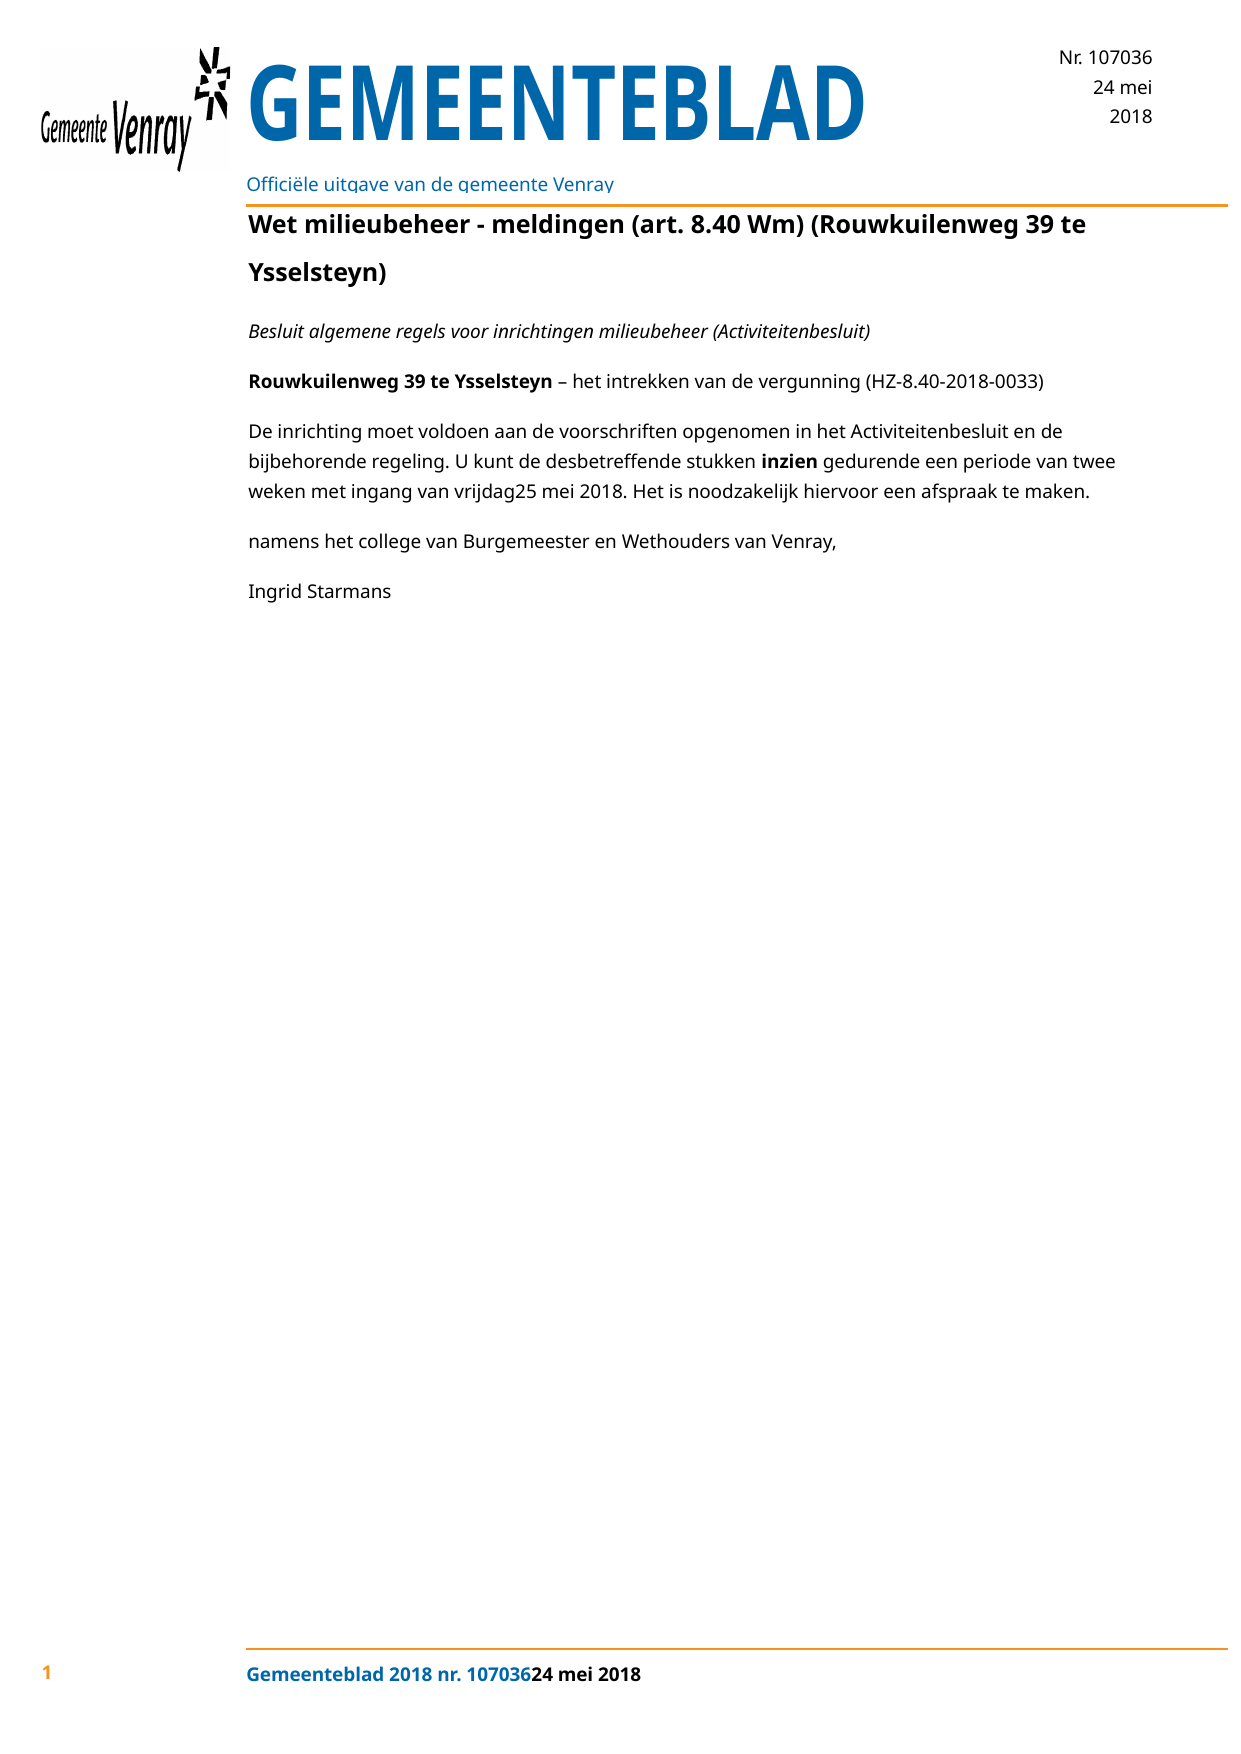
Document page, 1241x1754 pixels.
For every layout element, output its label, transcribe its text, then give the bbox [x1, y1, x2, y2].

text Ingrid Starmans [248, 579, 1152, 604]
text namens het college van Burgemeester en Wethouders van Venray, [248, 528, 1152, 554]
text Rouwkuilenweg 39 te Ysselsteyn – het intrekken van de vergunning (HZ-8.40-2018-0033) [248, 368, 1152, 394]
text De inrichting moet voldoen aan de voorschriften opgenomen in het Activiteitenbesluit en de bijbehorende regeling. U kunt de desbetreffende stukken inzien gedurende een periode van twee weken met ingang van vrijdag25 mei 2018. Het is noodzakelijk hiervoor een afspraak te maken. [248, 419, 1152, 504]
text Besluit algemene regels voor inrichtingen milieubeheer (Activiteitenbesluit) [248, 318, 1152, 344]
picture [41, 47, 231, 172]
text Wet milieubeheer - meldingen (art. 8.40 Wm) (Rouwkuilenweg 39 te Ysselsteyn) [248, 207, 1152, 288]
